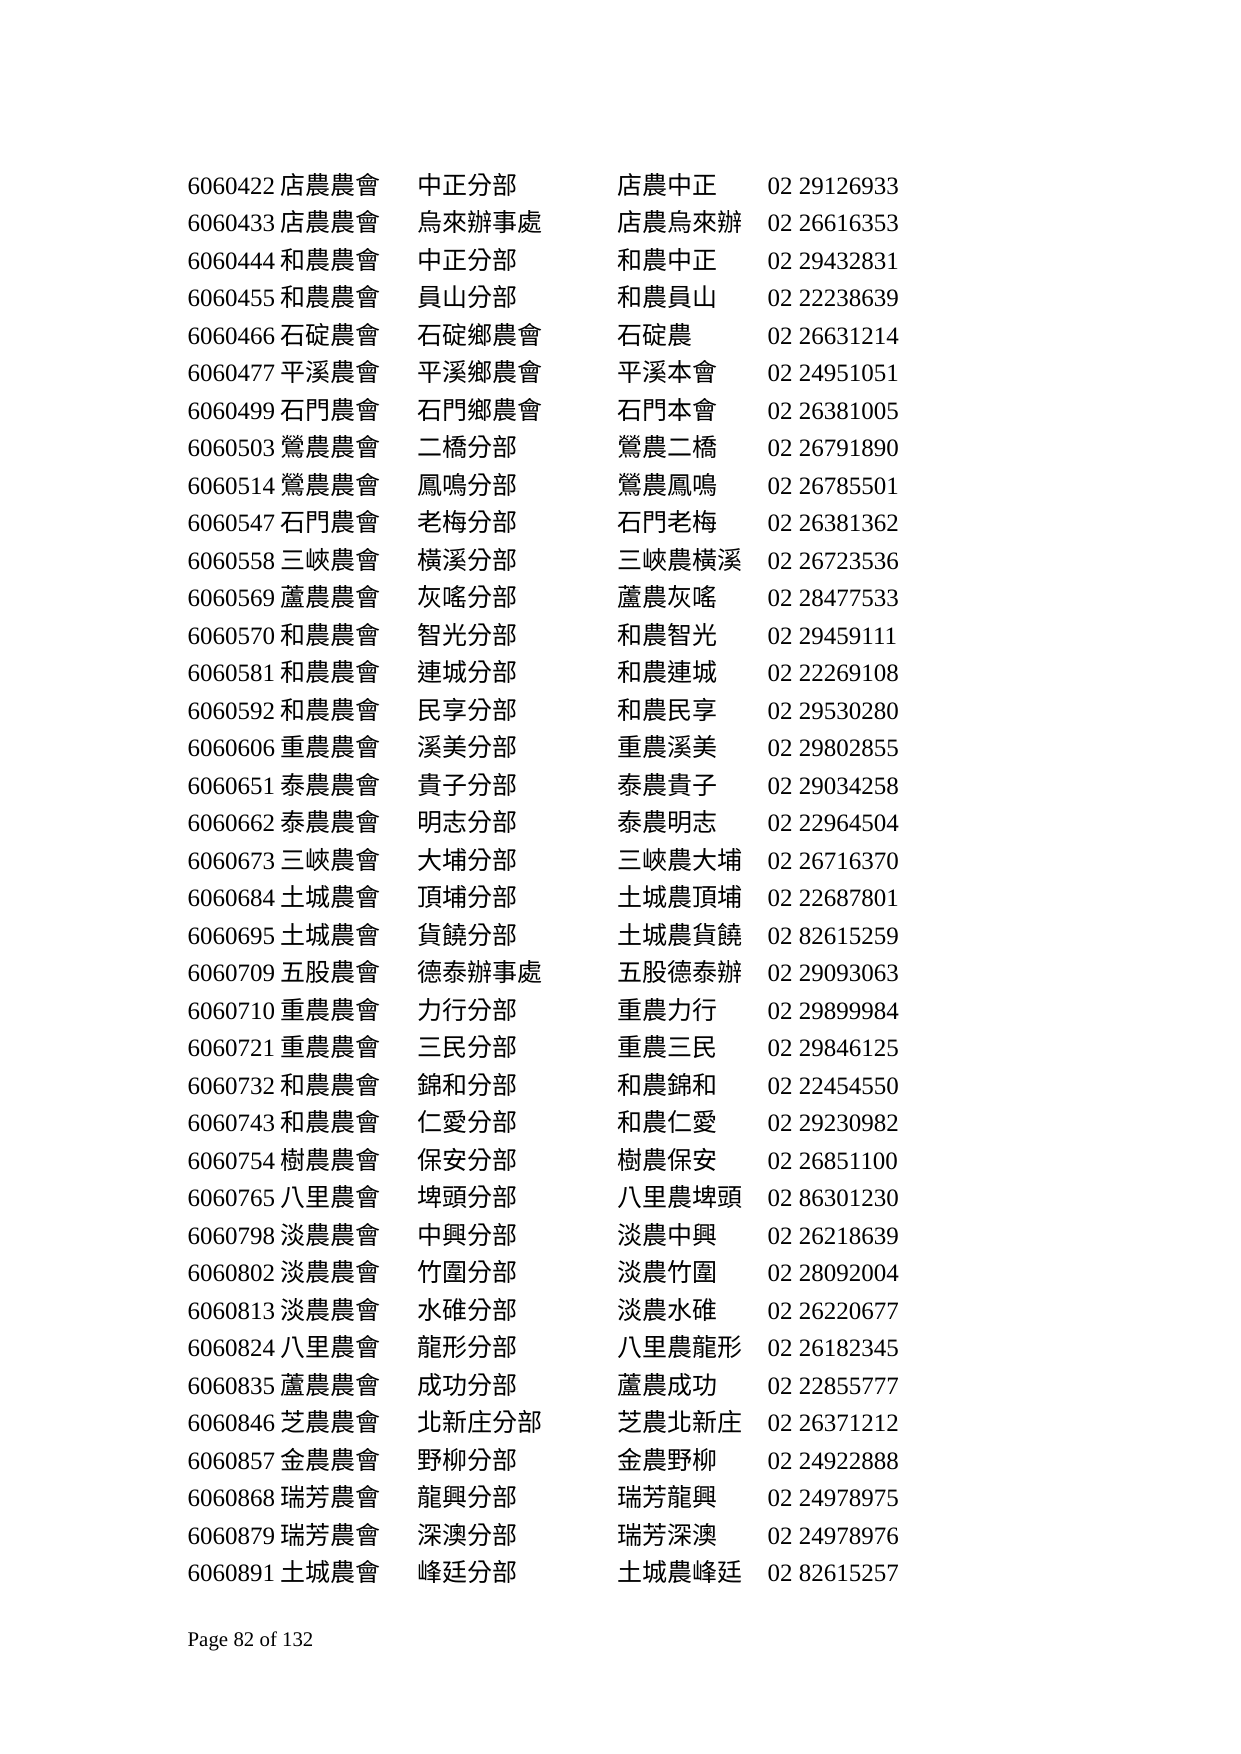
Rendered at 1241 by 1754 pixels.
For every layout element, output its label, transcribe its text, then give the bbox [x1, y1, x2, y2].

text 6060721重農農會 三民分部 重農三民 02 29846125 [187, 1027, 1053, 1064]
text 6060673三峽農會 大埔分部 三峽農大埔 02 26716370 [187, 839, 1053, 877]
text 6060606重農農會 溪美分部 重農溪美 02 29802855 [187, 727, 1053, 764]
text 6060857金農農會 野柳分部 金農野柳 02 24922888 [187, 1439, 1053, 1477]
text 6060695土城農會 貨饒分部 土城農貨饒 02 82615259 [187, 914, 1053, 952]
text 6060499石門農會 石門鄉農會 石門本會 02 26381005 [187, 389, 1053, 427]
text 6060477平溪農會 平溪鄉農會 平溪本會 02 24951051 [187, 352, 1053, 389]
text 6060433店農農會 烏來辦事處 店農烏來辦 02 26616353 [187, 202, 1053, 239]
text 6060743和農農會 仁愛分部 和農仁愛 02 29230982 [187, 1102, 1053, 1139]
text 6060569蘆農農會 灰嗂分部 蘆農灰嗂 02 28477533 [187, 577, 1053, 614]
text 6060651泰農農會 貴子分部 泰農貴子 02 29034258 [187, 764, 1053, 802]
text 6060514鶯農農會 鳳鳴分部 鶯農鳳鳴 02 26785501 [187, 464, 1053, 502]
text 6060879瑞芳農會 深澳分部 瑞芳深澳 02 24978976 [187, 1514, 1053, 1552]
text 6060466石碇農會 石碇鄉農會 石碇農 02 26631214 [187, 314, 1053, 352]
text 6060684土城農會 頂埔分部 土城農頂埔 02 22687801 [187, 877, 1053, 914]
text 6060455和農農會 員山分部 和農員山 02 22238639 [187, 277, 1053, 314]
text 6060422店農農會 中正分部 店農中正 02 29126933 [187, 164, 1053, 202]
text 6060732和農農會 錦和分部 和農錦和 02 22454550 [187, 1064, 1053, 1102]
text 6060662泰農農會 明志分部 泰農明志 02 22964504 [187, 802, 1053, 839]
text 6060503鶯農農會 二橋分部 鶯農二橋 02 26791890 [187, 427, 1053, 464]
text 6060798淡農農會 中興分部 淡農中興 02 26218639 [187, 1214, 1053, 1252]
text 6060824八里農會 龍形分部 八里農龍形 02 26182345 [187, 1327, 1053, 1364]
text 6060846芝農農會 北新庄分部 芝農北新庄 02 26371212 [187, 1402, 1053, 1439]
text 6060835蘆農農會 成功分部 蘆農成功 02 22855777 [187, 1364, 1053, 1402]
text 6060444和農農會 中正分部 和農中正 02 29432831 [187, 239, 1053, 277]
text 6060710重農農會 力行分部 重農力行 02 29899984 [187, 989, 1053, 1027]
text 6060581和農農會 連城分部 和農連城 02 22269108 [187, 652, 1053, 689]
text 6060592和農農會 民享分部 和農民享 02 29530280 [187, 689, 1053, 727]
text 6060754樹農農會 保安分部 樹農保安 02 26851100 [187, 1139, 1053, 1177]
text 6060891土城農會 峰廷分部 土城農峰廷 02 82615257 [187, 1552, 1053, 1589]
text 6060868瑞芳農會 龍興分部 瑞芳龍興 02 24978975 [187, 1477, 1053, 1514]
text 6060802淡農農會 竹圍分部 淡農竹圍 02 28092004 [187, 1252, 1053, 1289]
text 6060813淡農農會 水碓分部 淡農水碓 02 26220677 [187, 1289, 1053, 1327]
text 6060547石門農會 老梅分部 石門老梅 02 26381362 [187, 502, 1053, 539]
text 6060570和農農會 智光分部 和農智光 02 29459111 [187, 614, 1053, 652]
text 6060709五股農會 德泰辦事處 五股德泰辦 02 29093063 [187, 952, 1053, 989]
text 6060558三峽農會 橫溪分部 三峽農橫溪 02 26723536 [187, 539, 1053, 577]
text 6060765八里農會 埤頭分部 八里農埤頭 02 86301230 [187, 1177, 1053, 1214]
